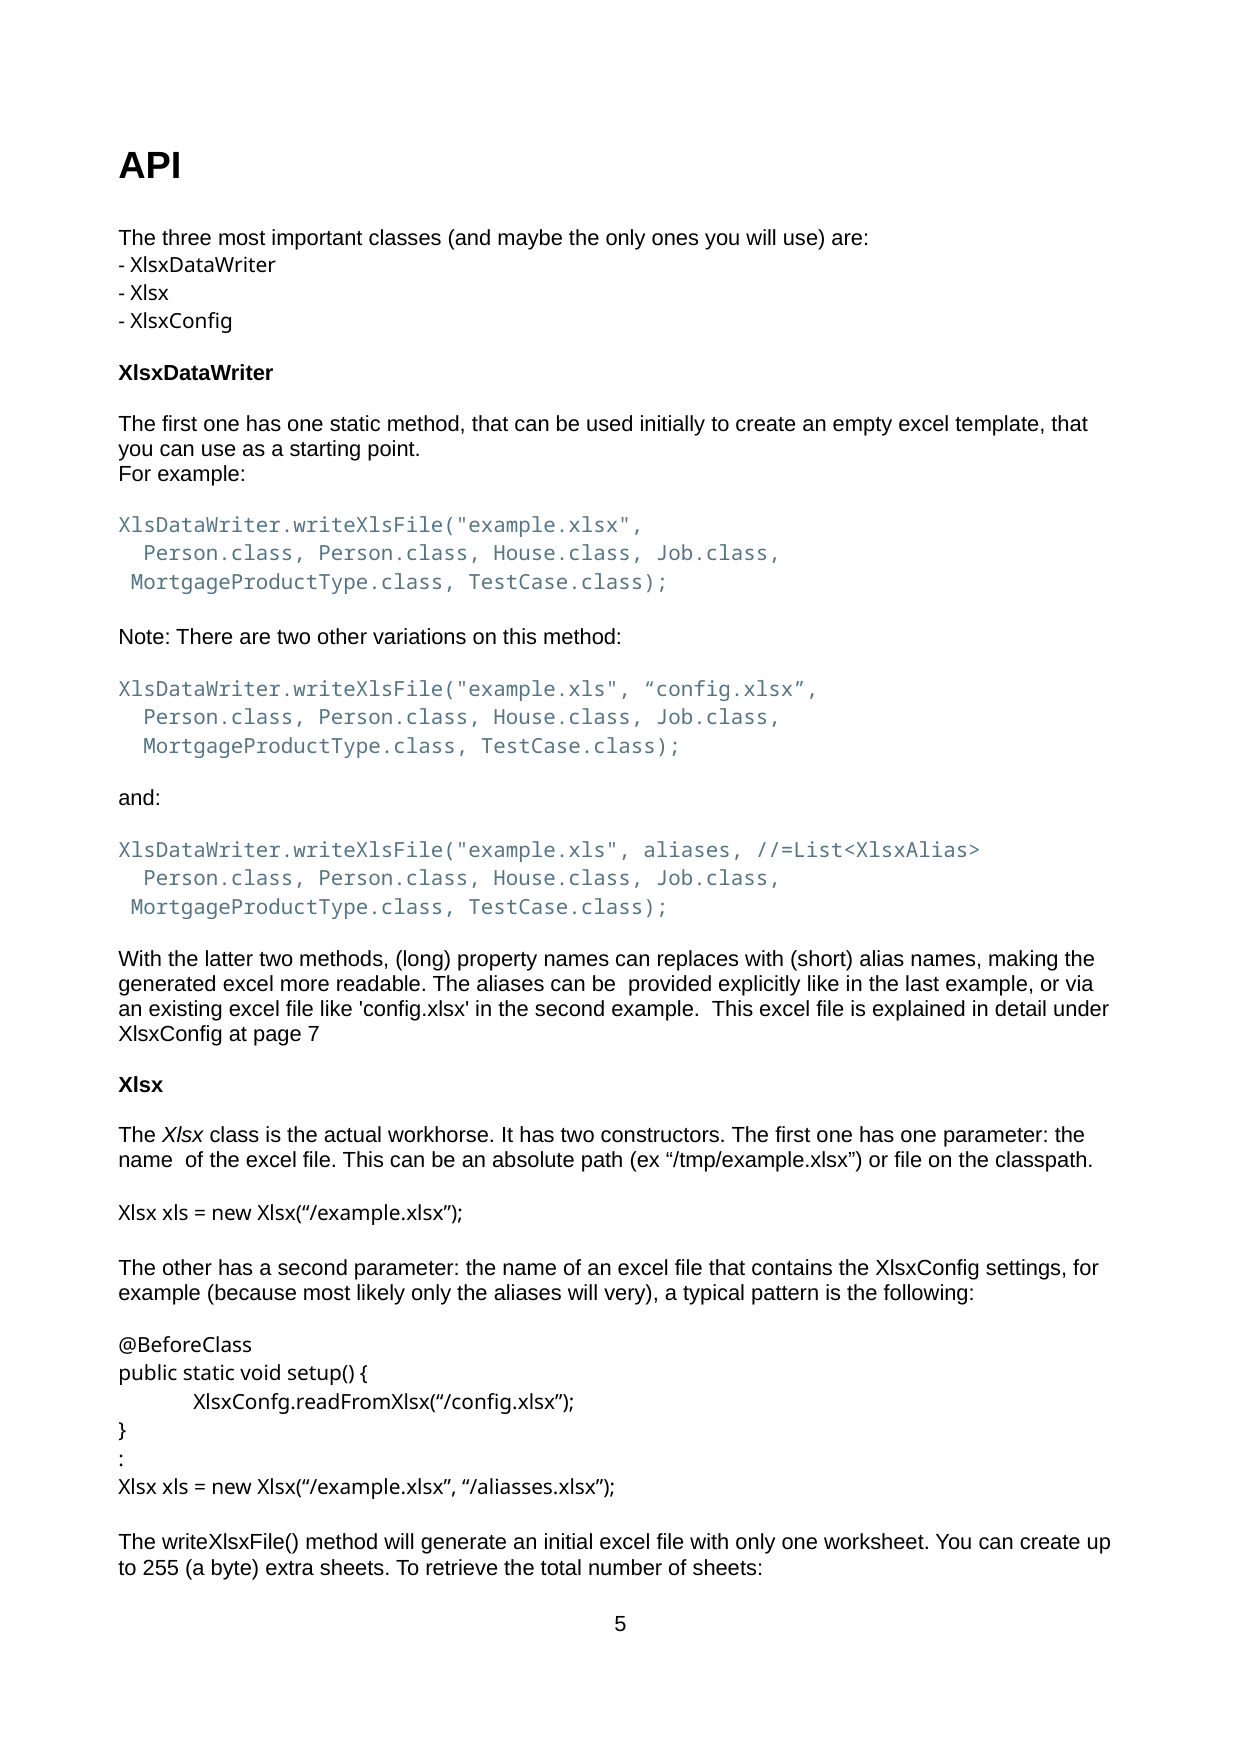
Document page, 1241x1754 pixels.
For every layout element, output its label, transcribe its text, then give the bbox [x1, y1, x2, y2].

text : [118, 1444, 1122, 1472]
text and: [118, 784, 1122, 810]
text Xlsx xls = new Xlsx(“/example.xlsx”, “/aliasses.xlsx”); [118, 1472, 1122, 1501]
text The Xlsx class is the actual workhorse. It has two constructors. The first one has one parameter: the name of the excel file. This can be an absolute path (ex “/tmp/example.xlsx”) or file on the classpath. [118, 1122, 1122, 1172]
text Person.class, Person.class, House.class, Job.class, MortgageProductType.class, TestCase.class); [118, 538, 1122, 595]
text Xlsx [118, 1072, 1122, 1097]
text XlsDataWriter.writeXlsFile("example.xls", “config.xlsx”, [118, 674, 1122, 702]
text public static void setup() { [118, 1358, 1122, 1387]
text } [118, 1415, 1122, 1444]
text Xlsx xls = new Xlsx(“/example.xlsx”); [118, 1198, 1122, 1226]
text XlsxDataWriter [118, 360, 1122, 385]
text With the latter two methods, (long) property names can replaces with (short) alias names, making the generated excel more readable. The aliases can be provided explicitly like in the last example, or via an existing excel file like 'config.xlsx' in the second example. This excel file is explained in detail under XlsxConfig at page 7 [118, 946, 1122, 1046]
text - XlsxConfig [118, 307, 1122, 335]
text For example: [118, 461, 1122, 486]
subtitle API [118, 143, 1122, 187]
text The other has a second parameter: the name of an excel file that contains the XlsxConfig settings, for example (because most likely only the aliases will very), a typical pattern is the following: [118, 1254, 1122, 1305]
text @BeforeClass [118, 1330, 1122, 1358]
text XlsDataWriter.writeXlsFile("example.xls", aliases, //=List<XlsxAlias> [118, 835, 1122, 863]
text - XlsxDataWriter [118, 250, 1122, 278]
text The three most important classes (and maybe the only ones you will use) are: [118, 199, 1122, 250]
text XlsxConfg.readFromXlsx(“/config.xlsx”); [118, 1387, 1122, 1415]
text - Xlsx [118, 278, 1122, 307]
text Person.class, Person.class, House.class, Job.class, MortgageProductType.class, TestCase.class); [118, 863, 1122, 920]
text The writeXlsxFile() method will generate an initial excel file with only one worksheet. You can create up to 255 (a byte) extra sheets. To retrieve the total number of sheets: [118, 1529, 1122, 1579]
text The first one has one static method, that can be used initially to create an empty excel template, that you can use as a starting point. [118, 411, 1122, 461]
text XlsDataWriter.writeXlsFile("example.xlsx", [118, 486, 1122, 538]
text Note: There are two other variations on this method: [118, 624, 1122, 674]
text Person.class, Person.class, House.class, Job.class, MortgageProductType.class, TestCase.class); [118, 702, 1122, 759]
